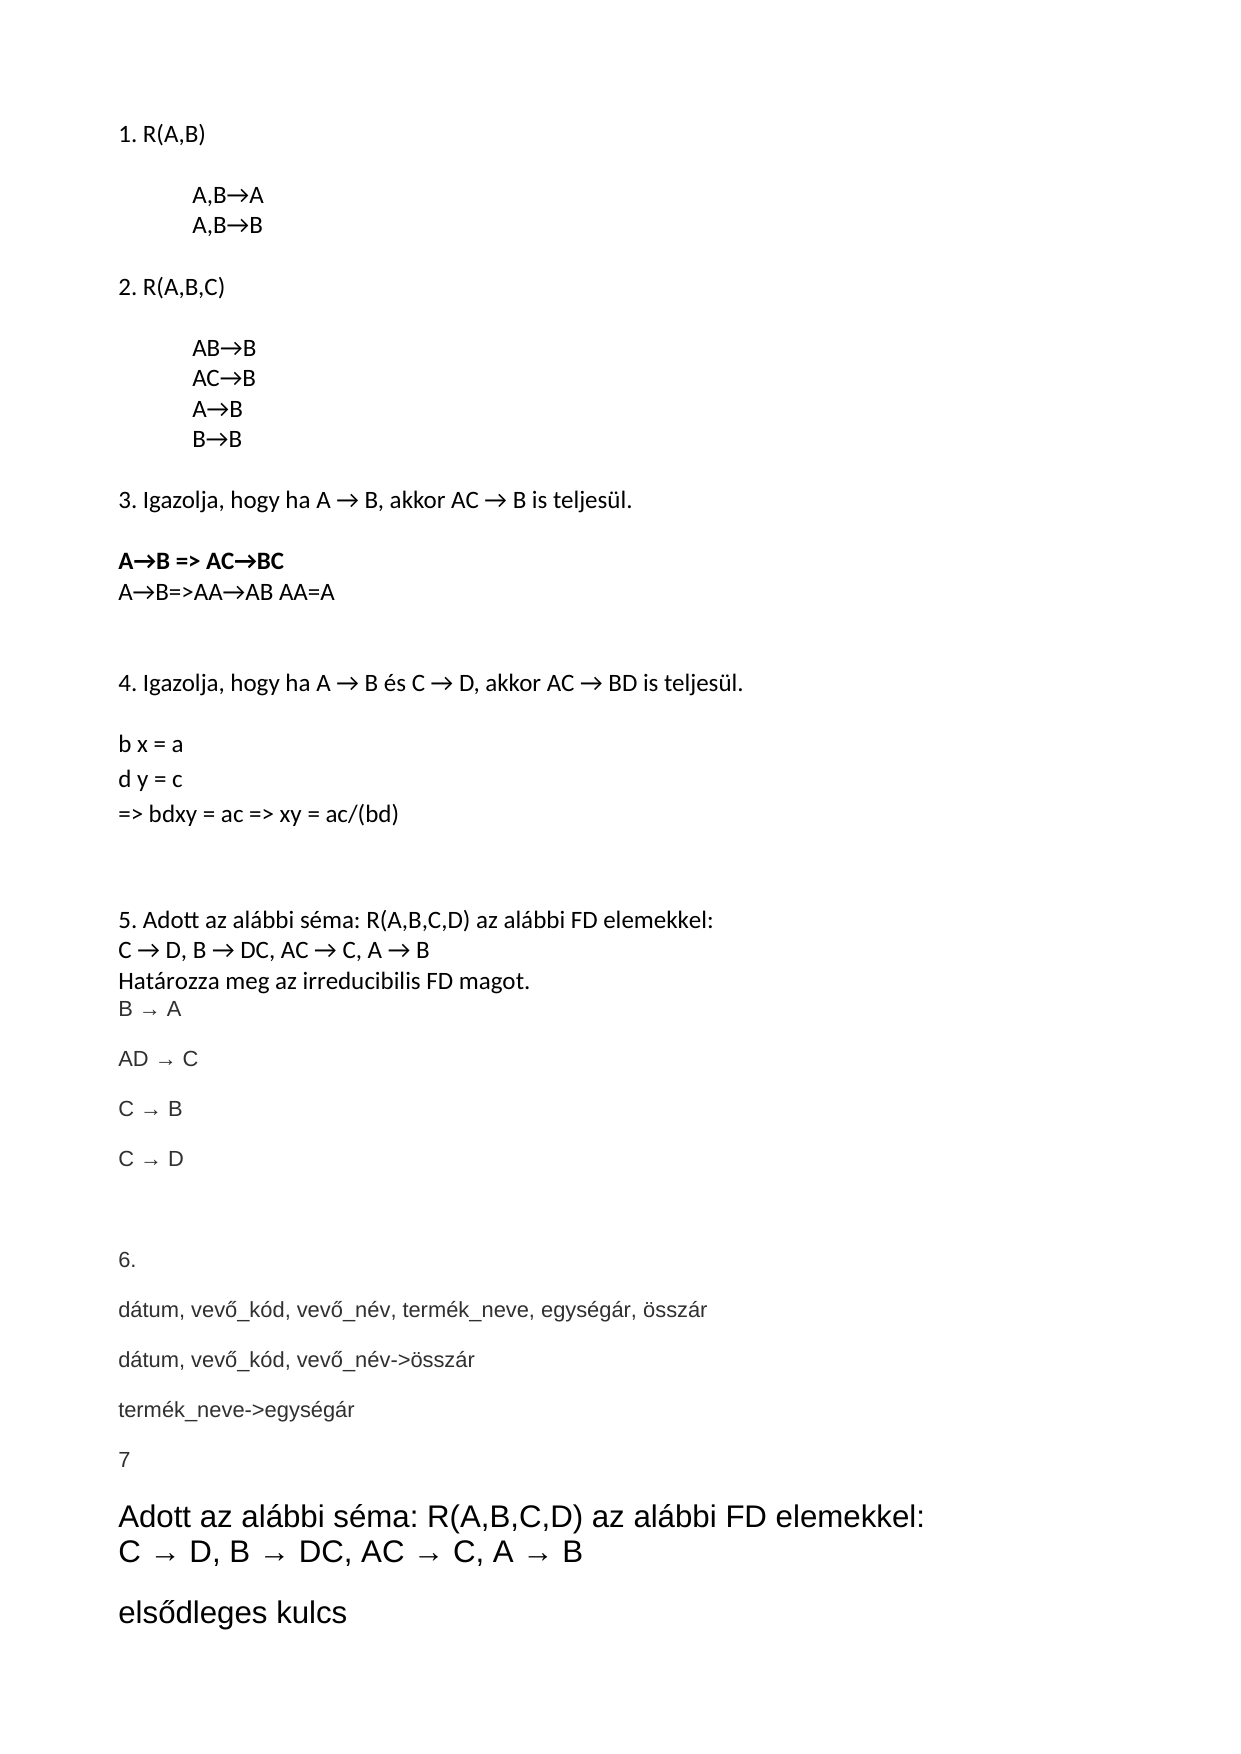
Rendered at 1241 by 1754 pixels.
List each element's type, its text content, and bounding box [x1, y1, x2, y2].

text 2. R(A,B,C) [118, 271, 1122, 301]
text dátum, vevő_kód, vevő_név->összár [118, 1347, 1122, 1372]
text termék_neve->egységár [118, 1397, 1122, 1422]
text A→B => AC→BC [118, 545, 1122, 576]
text b x = a d y = c => bdxy = ac => xy = ac/(bd) [118, 728, 1122, 829]
text elsődleges kulcs [118, 1594, 1122, 1630]
text C → D [118, 1146, 1122, 1171]
text B→B [118, 423, 1122, 454]
text 6. [118, 1247, 1122, 1272]
text A→B=>AA→AB AA=A [118, 576, 1122, 606]
text 1. R(A,B) [118, 118, 1122, 149]
text 3. Igazolja, hogy ha A → B, akkor AC → B is teljesül. [118, 484, 1122, 515]
text A→B [118, 393, 1122, 423]
text 7 [118, 1447, 1122, 1473]
text AD → C [118, 1046, 1122, 1071]
text AB→B [118, 332, 1122, 362]
text AC→B [118, 362, 1122, 393]
text C → B [118, 1096, 1122, 1121]
text A,B→B [118, 210, 1122, 240]
text Adott az alábbi séma: R(A,B,C,D) az alábbi FD elemekkel: C → D, B → DC, AC → C, A → B [118, 1498, 1122, 1569]
text 5. Adott az alábbi séma: R(A,B,C,D) az alábbi FD elemekkel: C → D, B → DC, AC → C, A → B Határozza meg az irreducibilis FD magot. B → A [118, 904, 1122, 1021]
text 4. Igazolja, hogy ha A → B és C → D, akkor AC → BD is teljesül. [118, 667, 1122, 698]
text dátum, vevő_kód, vevő_név, termék_neve, egységár, összár [118, 1297, 1122, 1322]
text A,B→A [118, 179, 1122, 210]
